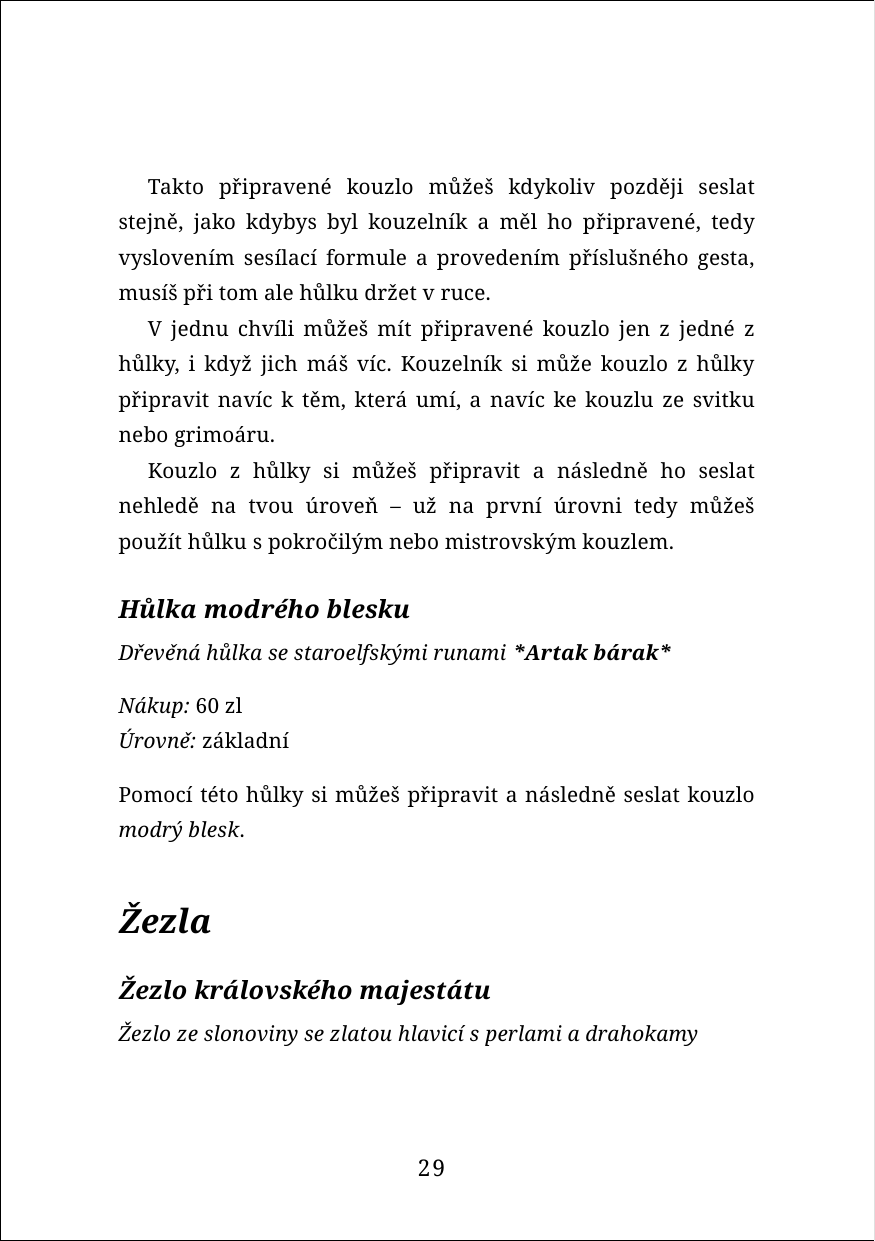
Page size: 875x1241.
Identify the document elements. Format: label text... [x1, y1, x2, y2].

subtitle Žezla [118, 898, 756, 943]
subtitle Hůlka modrého blesku [118, 592, 756, 626]
text Takto připravené kouzlo můžeš kdykoliv později seslat stejně, jako kdybys byl kouzelník a měl ho připravené, tedy vyslovením sesílací formule a provedením příslušného gesta, musíš při tom ale hůlku držet v ruce. V jednu chvíli můžeš mít připravené kouzlo jen z jedné z hůlky, i když jich máš víc. Kouzelník si může kouzlo z hůlky připravit navíc k těm, která umí, a navíc ke kouzlu ze svitku nebo grimoáru. Kouzlo z hůlky si můžeš připravit a následně ho seslat nehledě na tvou úroveň – už na první úrovni tedy můžeš použít hůlku s pokročilým nebo mistrovským kouzlem. [118, 172, 756, 555]
subtitle Žezlo královského majestátu [118, 973, 756, 1007]
text Pomocí této hůlky si můžeš připravit a následně seslat kouzlo modrý blesk. [118, 780, 756, 844]
text Nákup: 60 zl Úrovně: základní [118, 691, 756, 755]
text Dřevěná hůlka se staroelfskými runami *Artak bárak* [118, 638, 756, 666]
text Žezlo ze slonoviny se zlatou hlavicí s perlami a drahokamy [118, 1019, 756, 1047]
